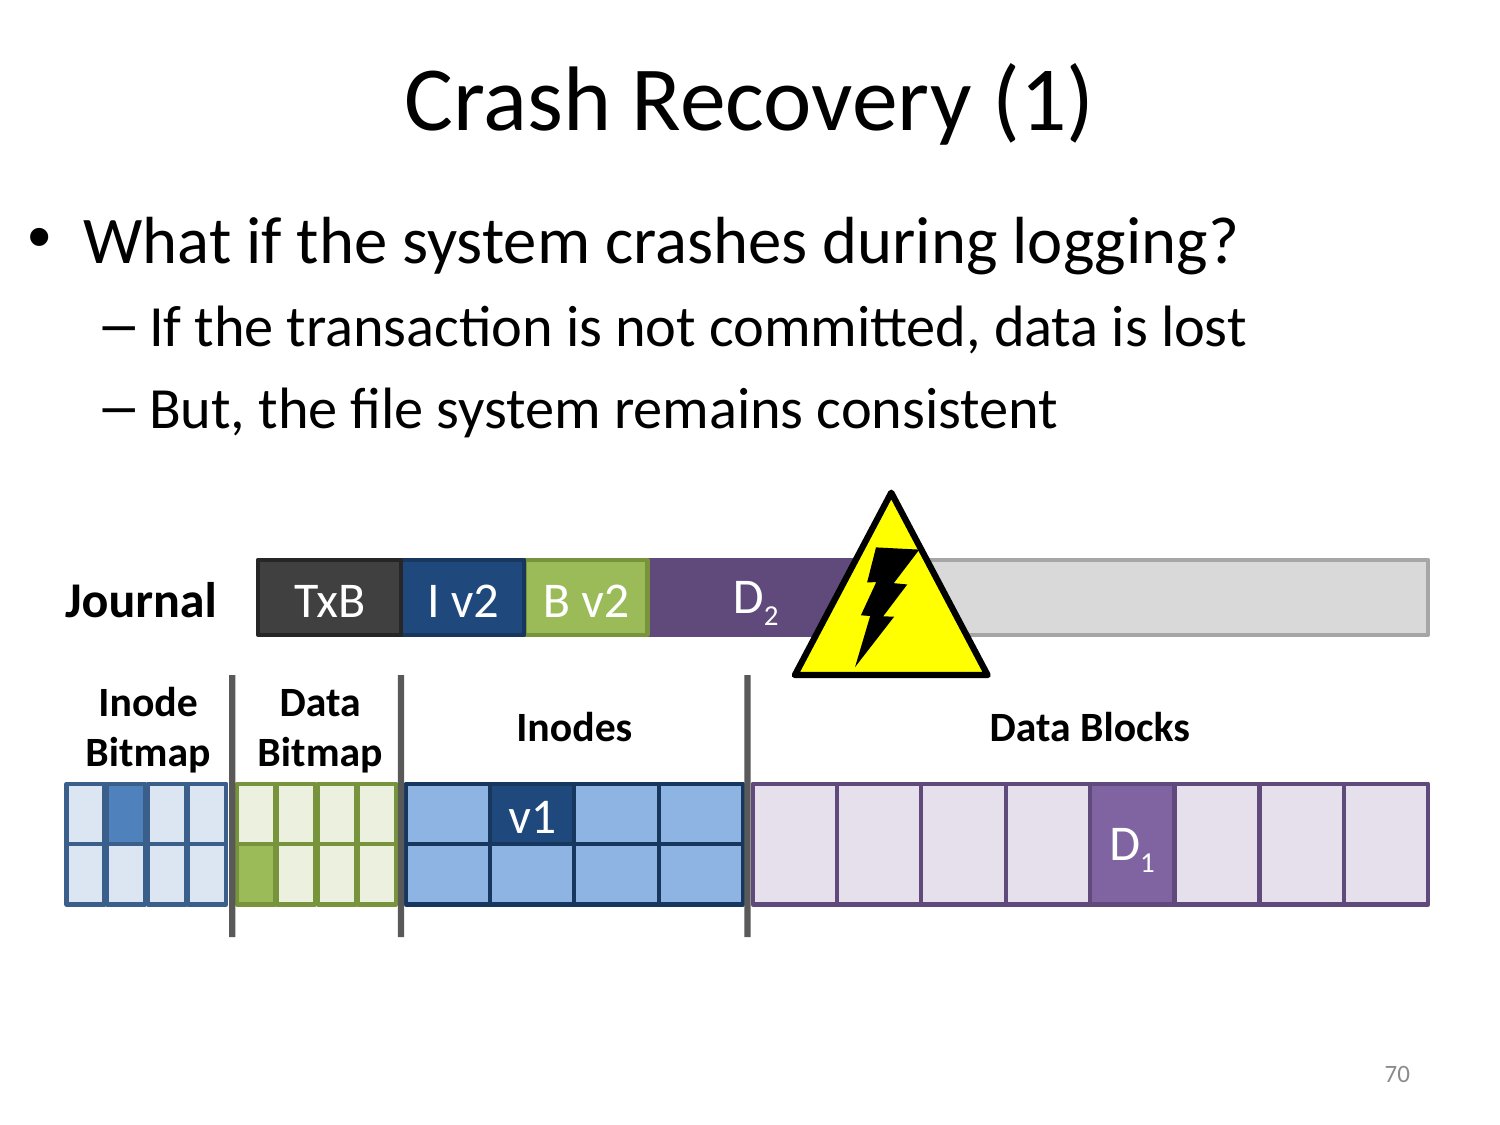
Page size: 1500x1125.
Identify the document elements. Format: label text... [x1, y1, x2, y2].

text_box [188, 783, 227, 905]
text_box [66, 783, 105, 905]
text_box [752, 783, 1090, 905]
text_box Data Blocks [974, 692, 1206, 758]
text_box [794, 492, 1429, 676]
title Crash Recovery (1) [75, 0, 1425, 188]
text_box Inode Bitmap [70, 667, 226, 783]
text_box [1175, 783, 1429, 905]
text_box Inodes [501, 692, 648, 758]
text_box D2 [648, 559, 855, 635]
text_box D1 [1090, 783, 1175, 905]
text_box [236, 783, 275, 905]
text_box TxB [258, 559, 402, 635]
list What if the system crashes during logging? If the transaction is not committed, data is lost But, the file system remains consistent [12, 189, 1490, 487]
slide_number [1074, 1042, 1425, 1103]
text_box [277, 783, 316, 905]
text_box [317, 783, 356, 905]
text_box v1 [490, 783, 574, 844]
text_box [147, 783, 186, 905]
text_box [405, 783, 743, 905]
text_box Data Bitmap [242, 667, 398, 783]
text_box B v2 [525, 559, 648, 635]
text_box [107, 783, 146, 905]
text_box I v2 [402, 559, 525, 635]
text_box Journal [50, 559, 232, 635]
text_box [358, 783, 397, 905]
